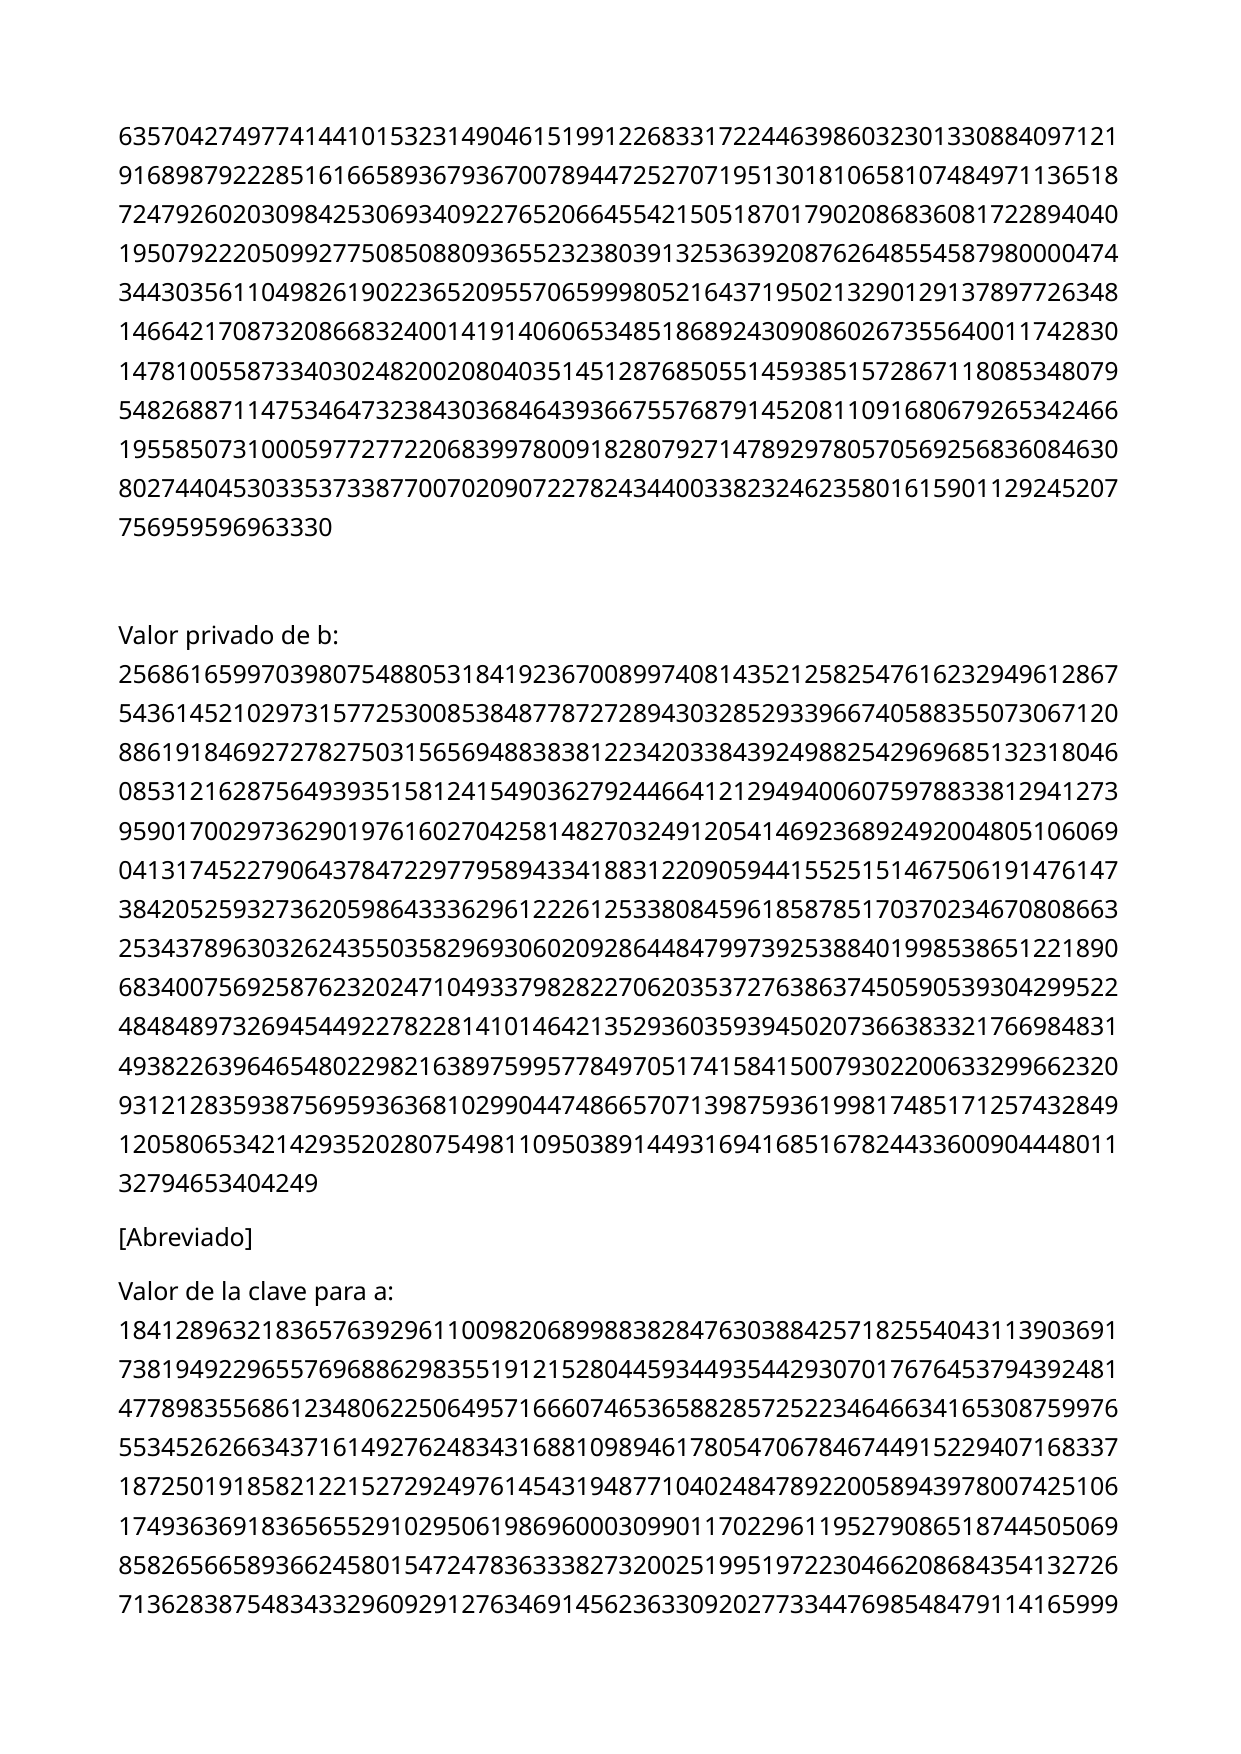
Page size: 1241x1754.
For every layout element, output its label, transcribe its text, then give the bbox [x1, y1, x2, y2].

text [Abreviado] [118, 1219, 1122, 1253]
text Valor privado de b: 256861659970398075488053184192367008997408143521258254761623294961286754361452102973157725300853848778727289430328529339667405883550730671208861918469272782750315656948838381223420338439249882542969685132318046085312162875649393515812415490362792446641212949400607597883381294127395901700297362901976160270425814827032491205414692368924920048051060690413174522790643784722977958943341883122090594415525151467506191476147384205259327362059864333629612226125338084596185878517037023467080866325343789630326243550358296930602092864484799739253884019985386512218906834007569258762320247104933798282270620353727638637450590539304299522484848973269454492278228141014642135293603593945020736638332176698483149382263964654802298216389759957784970517415841500793022006332996623209312128359387569593636810299044748665707139875936199817485171257432849120580653421429352028075498110950389144931694168516782443360090444801132794653404249 [118, 617, 1122, 1200]
text 6357042749774144101532314904615199122683317224463986032301330884097121916898792228516166589367936700789447252707195130181065810748497113651872479260203098425306934092276520664554215051870179020868360817228940401950792220509927750850880936552323803913253639208762648554587980000474344303561104982619022365209557065999805216437195021329012913789772634814664217087320866832400141914060653485186892430908602673556400117428301478100558733403024820020804035145128768505514593851572867118085348079548268871147534647323843036846439366755768791452081109168067926534246619558507310005977277220683997800918280792714789297805705692568360846308027440453033537338770070209072278243440033823246235801615901129245207756959596963330 [118, 118, 1122, 544]
text Valor de la clave para a: 18412896321836576392961100982068998838284763038842571825540431139036917381949229655769688629835519121528044593449354429307017676453794392481477898355686123480622506495716660746536588285725223464663416530875997655345262663437161492762483431688109894617805470678467449152294071683371872501918582122152729249761454319487710402484789220058943978007425106174936369183656552910295061986960003099011702296119527908651874450506985826566589366245801547247836333827320025199519722304662086843541327267136283875483433296092912763469145623633092027733447698548479114165999 [118, 1273, 1122, 1621]
